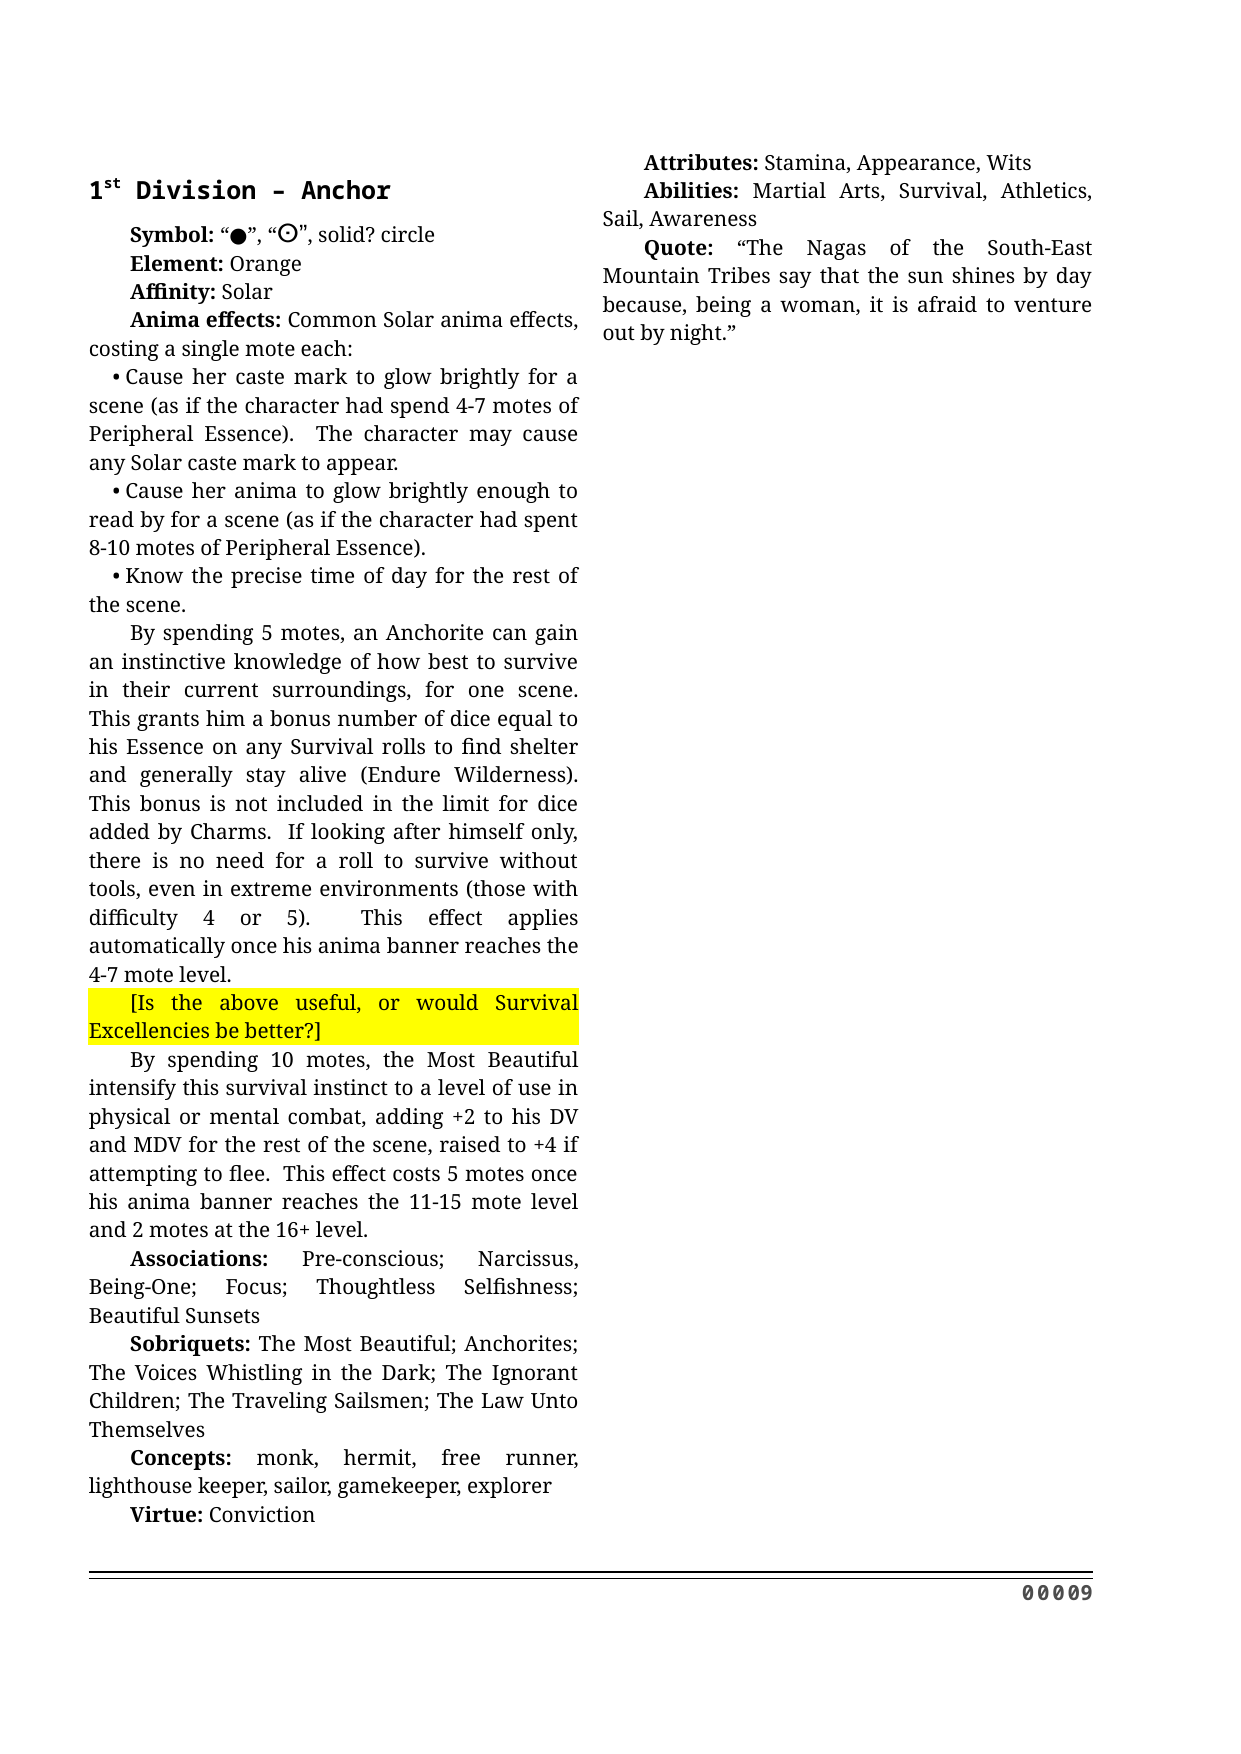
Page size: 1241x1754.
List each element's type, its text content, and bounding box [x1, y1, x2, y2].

text Abilities: Martial Arts, Survival, Athletics, Sail, Awareness [602, 176, 1093, 233]
list Cause her caste mark to glow brightly for a scene (as if the character had spend 4-7 motes of Peripheral Essence). The character may cause any Solar caste mark to appear. [88, 362, 579, 476]
subtitle 1st Division – Anchor [88, 173, 579, 207]
text [Is the above useful, or would Survival Excellencies be better?] [88, 988, 579, 1045]
text Attributes: Stamina, Appearance, Wits [602, 148, 1093, 176]
text Concepts: monk, hermit, free runner, lighthouse keeper, sailor, gamekeeper, explorer [88, 1443, 579, 1500]
text Virtue: Conviction [88, 1500, 579, 1528]
text Element: Orange [88, 249, 579, 277]
text Sobriquets: The Most Beautiful; Anchorites; The Voices Whistling in the Dark; The Ignorant Children; The Traveling Sailsmen; The Law Unto Themselves [88, 1329, 579, 1443]
text Symbol: “●”, “ⵙ”, solid? circle [88, 219, 579, 249]
text Anima effects: Common Solar anima effects, costing a single mote each: [88, 306, 579, 362]
text By spending 10 motes, the Most Beautiful intensify this survival instinct to a level of use in physical or mental combat, adding +2 to his DV and MDV for the rest of the scene, raised to +4 if attempting to flee. This effect costs 5 motes once his anima banner reaches the 11-15 mote level and 2 motes at the 16+ level. [88, 1045, 579, 1244]
text By spending 5 motes, an Anchorite can gain an instinctive knowledge of how best to survive in their current surroundings, for one scene. This grants him a bonus number of dice equal to his Essence on any Survival rolls to find shelter and generally stay alive (Endure Wilderness). This bonus is not included in the limit for dice added by Charms. If looking after himself only, there is no need for a roll to survive without tools, even in extreme environments (those with difficulty 4 or 5). This effect applies automatically once his anima banner reaches the 4-7 mote level. [88, 618, 579, 988]
text Associations: Pre-conscious; Narcissus, Being-One; Focus; Thoughtless Selfishness; Beautiful Sunsets [88, 1244, 579, 1329]
text Affinity: Solar [88, 277, 579, 306]
text Quote: “The Nagas of the South-East Mountain Tribes say that the sun shines by day because, being a woman, it is afraid to venture out by night.” [602, 233, 1093, 347]
list Know the precise time of day for the rest of the scene. [88, 562, 579, 618]
list Cause her anima to glow brightly enough to read by for a scene (as if the character had spent 8-10 motes of Peripheral Essence). [88, 476, 579, 562]
